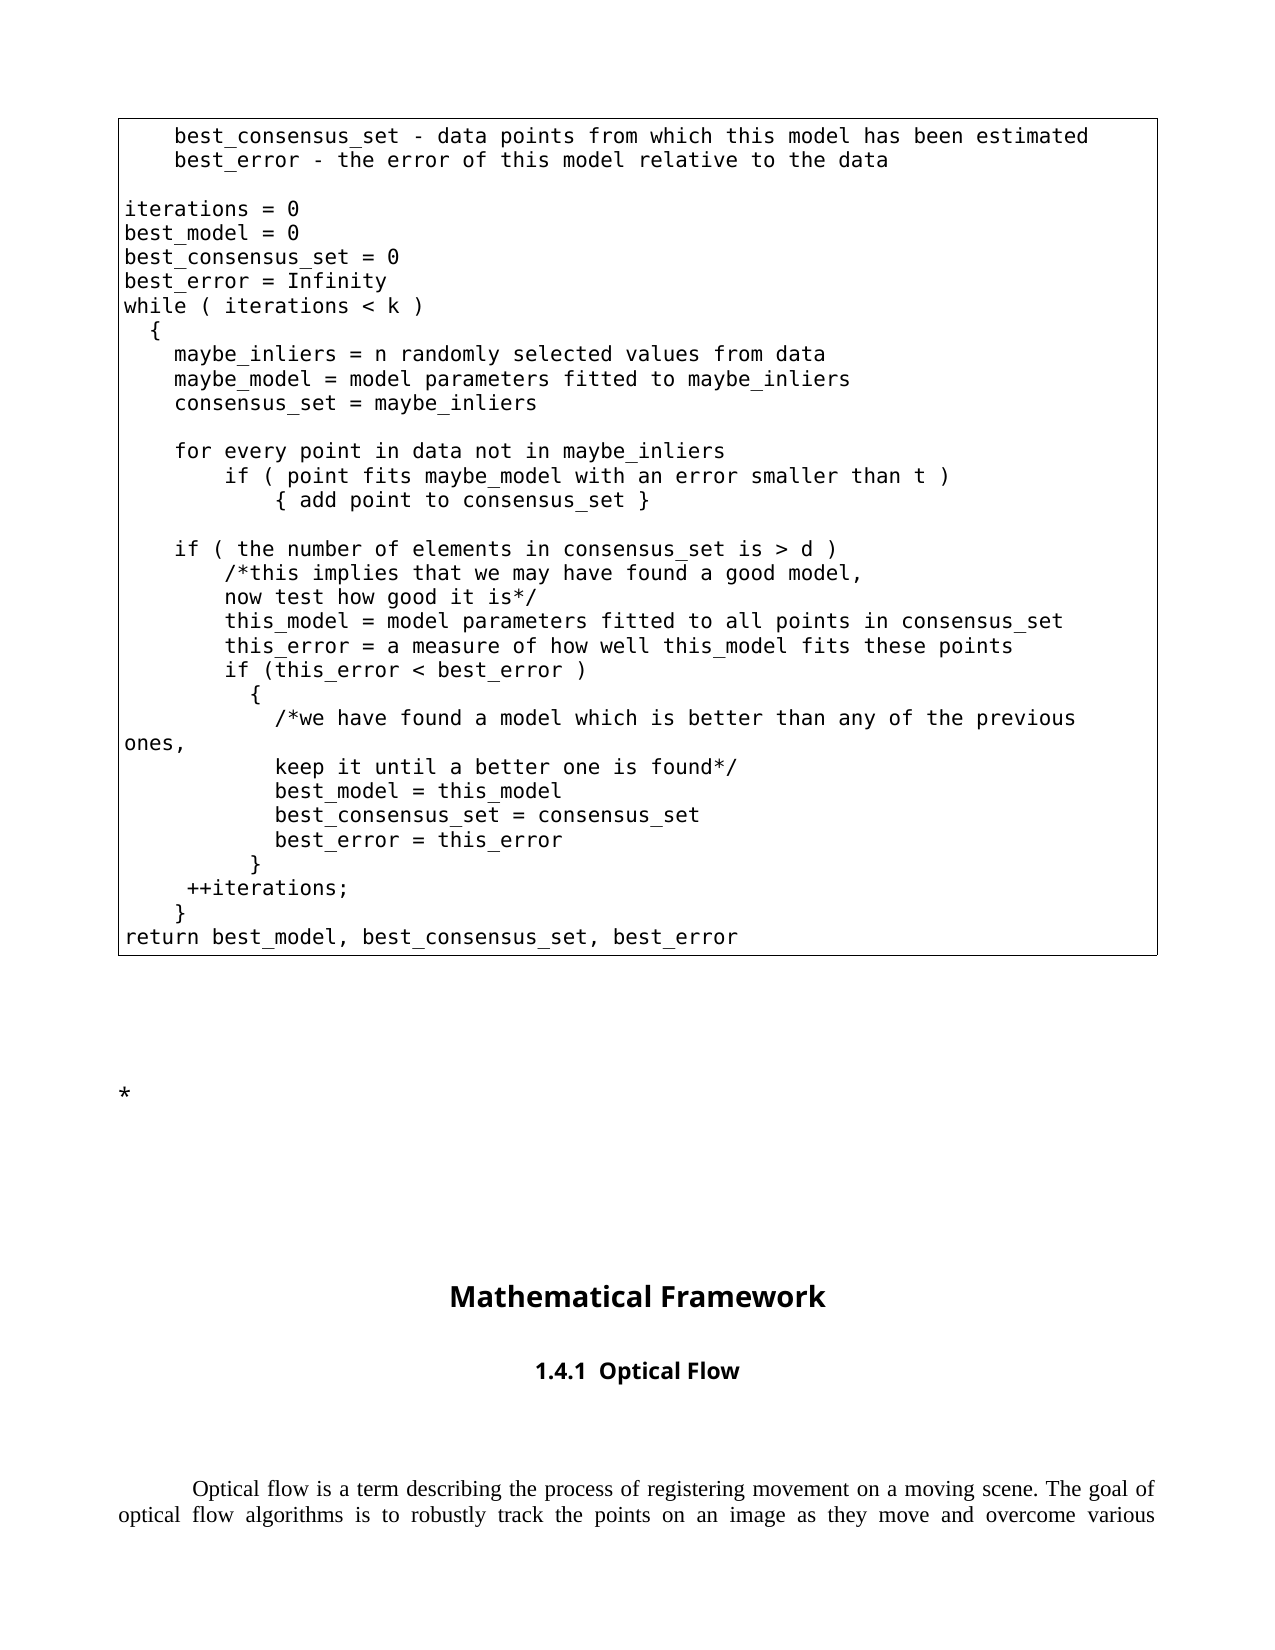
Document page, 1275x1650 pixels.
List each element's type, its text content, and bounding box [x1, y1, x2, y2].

text * [118, 1080, 1157, 1111]
table_header best_consensus_set - data points from which this model has been estimated best_error - the error of this model relative to the data iterations = 0 best_model = 0 best_consensus_set = 0 best_error = Infinity while ( iterations < k ) { maybe_inliers = n randomly selected values from data maybe_model = model parameters fitted to maybe_inliers consensus_set = maybe_inliers for every point in data not in maybe_inliers if ( point fits maybe_model with an error smaller than t ) { add point to consensus_set } if ( the number of elements in consensus_set is > d ) /*this implies that we may have found a good model, now test how good it is*/ this_model = model parameters fitted to all points in consensus_set this_error = a measure of how well this_model fits these points if (this_error < best_error ) { /*we have found a model which is better than any of the previous ones, keep it until a better one is found*/ best_model = this_model best_consensus_set = consensus_set best_error = this_error } ++iterations; } return best_model, best_consensus_set, best_error [119, 119, 1157, 955]
text Mathematical Framework [118, 1276, 1157, 1316]
text 1.4.1 Optical Flow [118, 1352, 1157, 1387]
text Optical flow is a term describing the process of registering movement on a moving scene. The goal of optical flow algorithms is to robustly track the points on an image as they move and overcome various [118, 1475, 1157, 1527]
